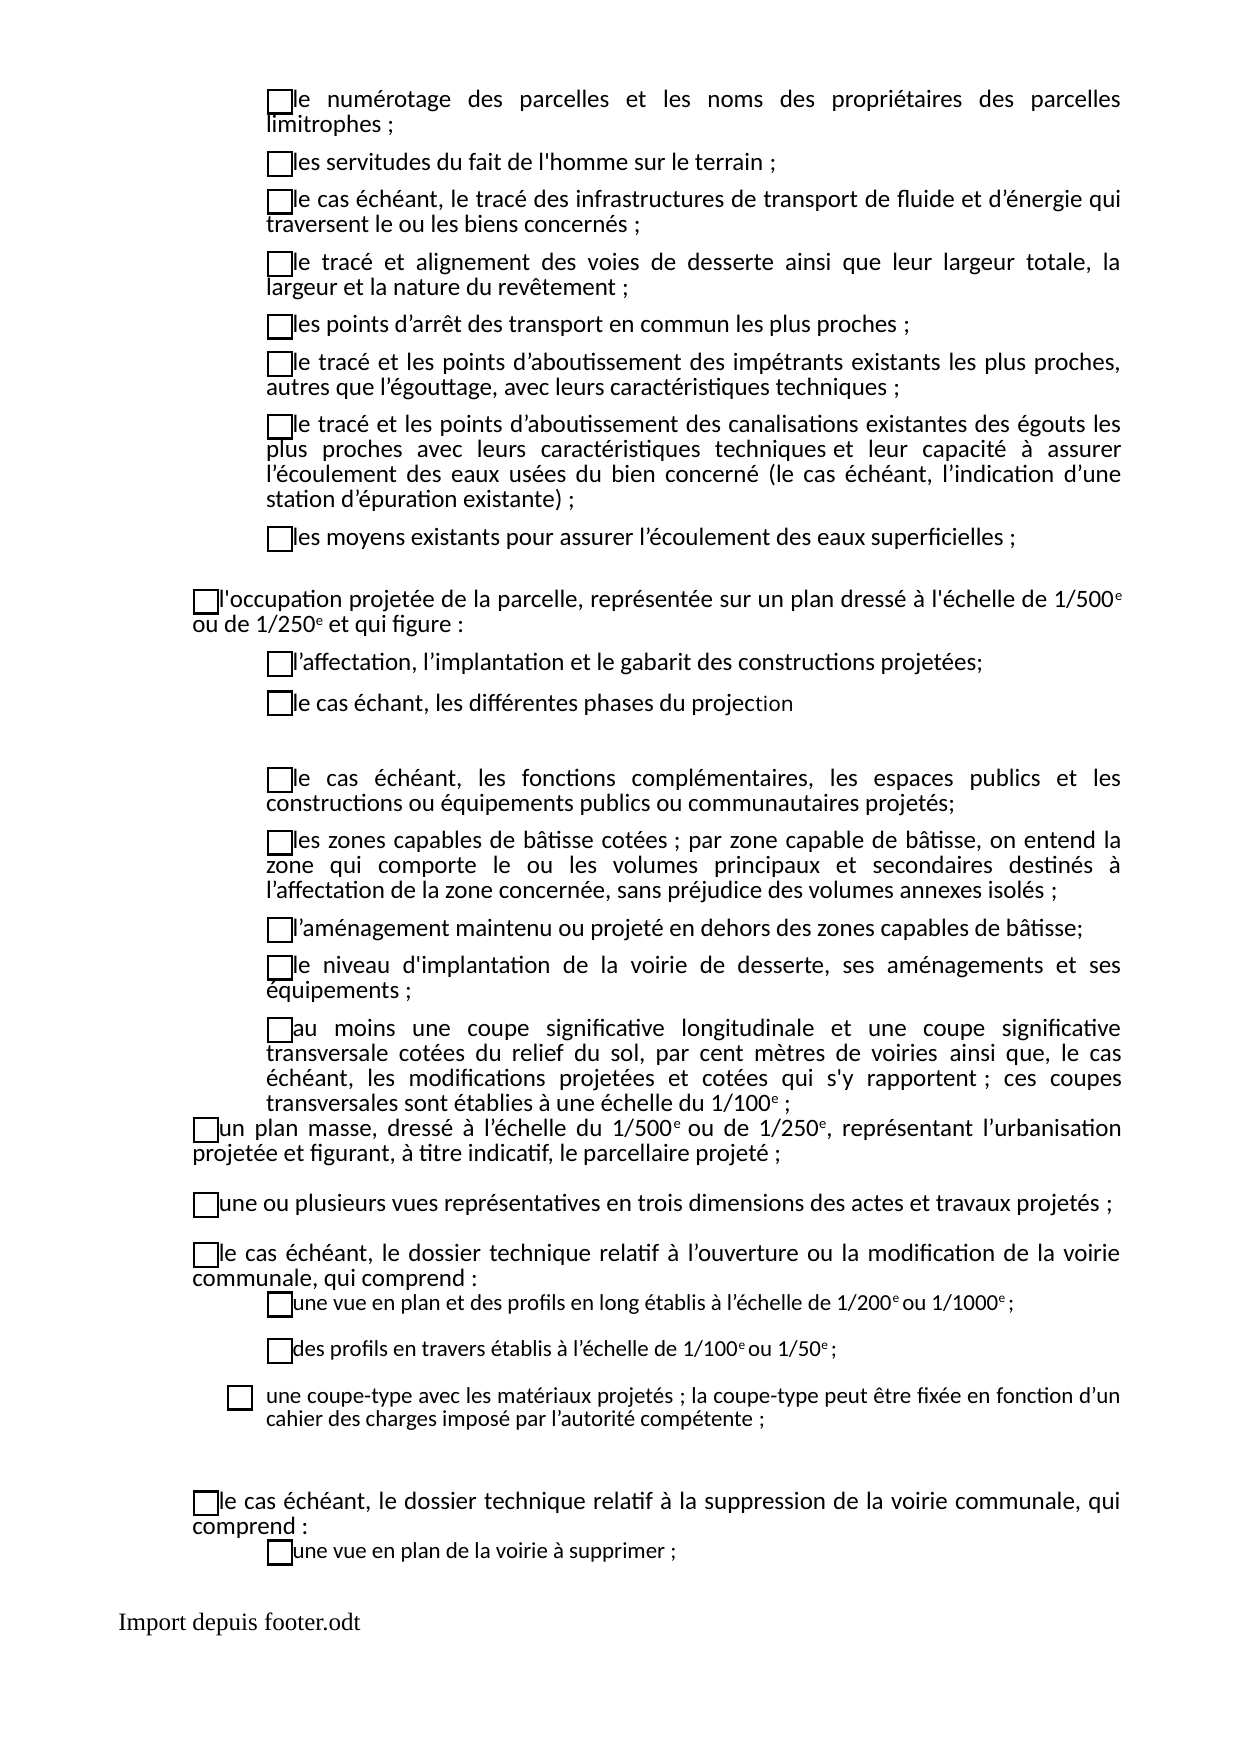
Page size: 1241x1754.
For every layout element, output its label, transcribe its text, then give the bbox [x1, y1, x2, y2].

text les moyens existants pour assurer l’écoulement des eaux superficielles ; [293, 527, 1122, 552]
text l’affectation, l’implantation et le gabarit des constructions projetées; [293, 652, 1122, 677]
text le cas échéant, le tracé des infrastructures de transport de fluide et d’énergie qui traversent le ou les biens concernés ; [192, 189, 1122, 239]
text une ou plusieurs vues représentatives en trois dimensions des actes et travaux projetés ; [219, 1193, 1122, 1218]
text les points d’arrêt des transport en commun les plus proches ; [293, 314, 1122, 339]
text [192, 1541, 266, 1564]
text le cas échant, les différentes phases du projection [192, 689, 1122, 718]
text [192, 314, 267, 339]
text l'occupation projetée de la parcelle, représentée sur un plan dressé à l'échelle de 1/500e ou de 1/250e et qui figure : [119, 589, 1122, 639]
text le cas échéant, les fonctions complémentaires, les espaces publics et les constructions ou équipements publics ou communautaires projetés; [192, 768, 1122, 818]
text une coupe-type avec les matériaux projetés ; la coupe-type peut être fixée en fonction d’un cahier des charges imposé par l’autorité compétente ; [192, 1386, 1122, 1432]
text un plan masse, dressé à l’échelle du 1/500e ou de 1/250e, représentant l’urbanisation projetée et figurant, à titre indicatif, le parcellaire projeté ; [118, 1118, 1122, 1168]
text [192, 152, 267, 177]
text le cas échéant, le dossier technique relatif à la suppression de la voirie communale, qui comprend : [118, 1491, 1122, 1541]
text [118, 1193, 193, 1218]
text [192, 1293, 266, 1316]
text une vue en plan et des profils en long établis à l’échelle de 1/200e ou 1/1000e ; [293, 1293, 1122, 1316]
text [192, 1339, 266, 1363]
text une vue en plan de la voirie à supprimer ; [293, 1541, 1122, 1564]
text le tracé et les points d’aboutissement des impétrants existants les plus proches, autres que l’égouttage, avec leurs caractéristiques techniques ; [192, 352, 1122, 402]
text le tracé et les points d’aboutissement des canalisations existantes des égouts les plus proches avec leurs caractéristiques techniques et leur capacité à assurer l’écoulement des eaux usées du bien concerné (le cas échéant, l’indication d’une station d’épuration existante) ; [192, 414, 1122, 514]
text le cas échéant, le dossier technique relatif à l’ouverture ou la modification de la voirie communale, qui comprend : [118, 1243, 1122, 1293]
text l’aménagement maintenu ou projeté en dehors des zones capables de bâtisse; [293, 918, 1122, 943]
text les servitudes du fait de l'homme sur le terrain ; [293, 152, 1122, 177]
text [192, 527, 267, 552]
text des profils en travers établis à l’échelle de 1/100e ou 1/50e ; [293, 1339, 1122, 1363]
text les zones capables de bâtisse cotées ; par zone capable de bâtisse, on entend la zone qui comporte le ou les volumes principaux et secondaires destinés à l’affectation de la zone concernée, sans préjudice des volumes annexes isolés ; [192, 830, 1122, 905]
text le numérotage des parcelles et les noms des propriétaires des parcelles limitrophes ; [192, 89, 1122, 139]
text [192, 918, 267, 943]
text [192, 652, 267, 677]
text au moins une coupe significative longitudinale et une coupe significative transversale cotées du relief du sol, par cent mètres de voiries ainsi que, le cas échéant, les modifications projetées et cotées qui s'y rapportent ; ces coupes transversales sont établies à une échelle du 1/100e ; [192, 1018, 1122, 1118]
text le niveau d'implantation de la voirie de desserte, ses aménagements et ses équipements ; [192, 955, 1122, 1005]
text le tracé et alignement des voies de desserte ainsi que leur largeur totale, la largeur et la nature du revêtement ; [192, 252, 1122, 302]
